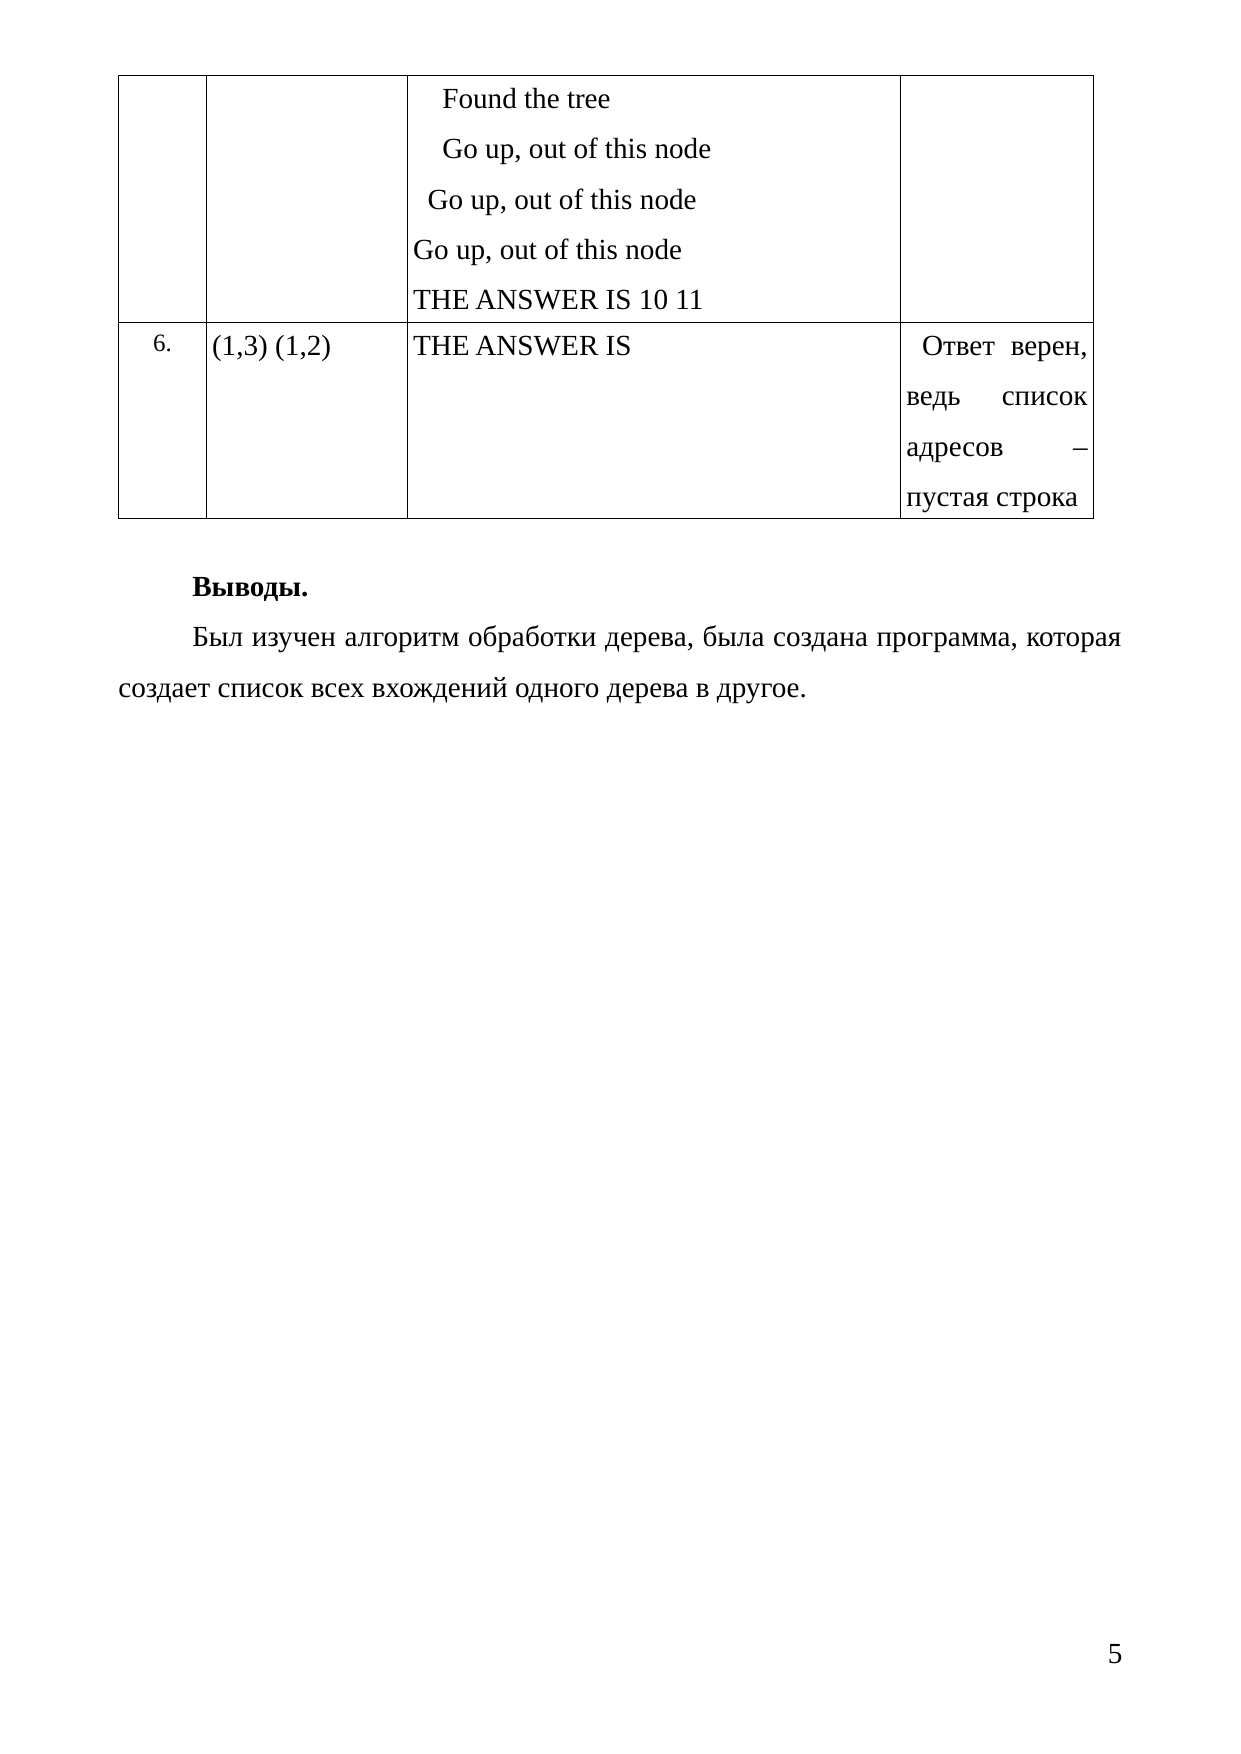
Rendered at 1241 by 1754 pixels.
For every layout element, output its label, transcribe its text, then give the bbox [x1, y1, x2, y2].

table_cell [119, 76, 206, 322]
table_cell THE ANSWER IS [408, 323, 900, 518]
table_cell [207, 76, 407, 322]
text Был изучен алгоритм обработки дерева, была создана программа, которая создает список всех вхождений одного дерева в другое. [118, 619, 1122, 703]
subtitle Выводы. [118, 569, 1122, 603]
table_cell Ответ верен, ведь список адресов – пустая строка [901, 323, 1093, 518]
table_cell 6. [119, 323, 206, 518]
table_cell Found the tree Go up, out of this node Go up, out of this node Go up, out of this node THE ANSWER IS 10 11 [408, 76, 900, 322]
table_cell (1,3) (1,2) [207, 323, 407, 518]
table_cell [901, 76, 1093, 322]
